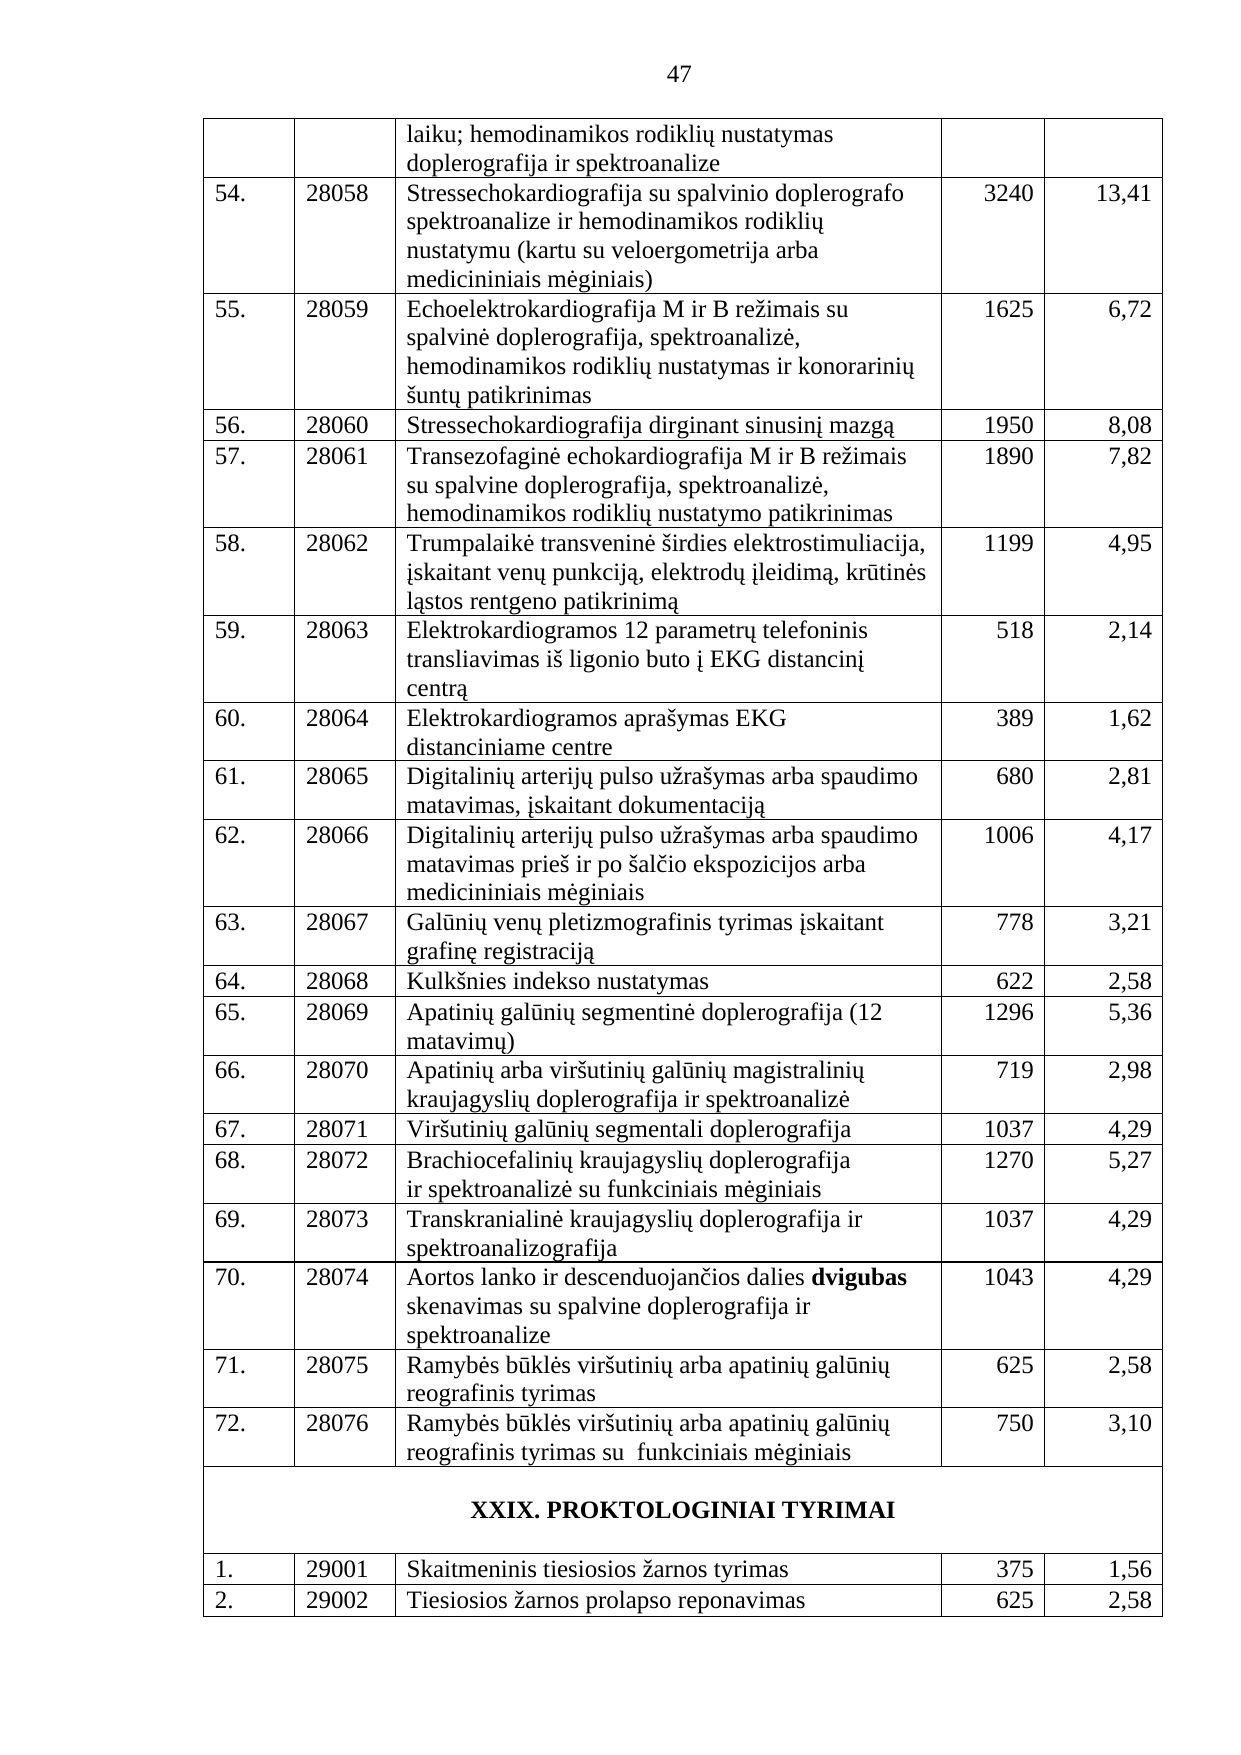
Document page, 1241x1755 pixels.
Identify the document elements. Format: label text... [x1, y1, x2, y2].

table_cell 4,17 [1045, 820, 1162, 906]
table_cell [1045, 119, 1162, 177]
table_cell Echoelektrokardiografija M ir B režimais su spalvinė doplerografija, spektroanalizė, hemodinamikos rodiklių nustatymas ir konorarinių šuntų patikrinimas [396, 294, 941, 409]
table_cell 778 [942, 907, 1044, 965]
table_cell 28075 [295, 1350, 395, 1407]
table_cell 7,82 [1045, 441, 1162, 527]
table_cell [1163, 293, 1240, 409]
table_cell Galūnių venų pletizmografinis tyrimas įskaitant grafinę registraciją [396, 907, 941, 965]
table_cell Stressechokardiografija dirginant sinusinį mazgą [396, 410, 941, 440]
table_cell 6,72 [1045, 294, 1162, 409]
table_cell [1163, 1113, 1240, 1144]
table_cell Aortos lanko ir descenduojančios dalies dvigubas skenavimas su spalvine doplerografija ir spektroanalize [396, 1263, 941, 1349]
table_cell 3,21 [1045, 907, 1162, 965]
table_cell 622 [942, 966, 1044, 996]
table_cell 66. [204, 1056, 294, 1113]
table_cell 28059 [295, 294, 395, 409]
table_cell [942, 119, 1044, 177]
table_cell 28058 [295, 178, 395, 293]
table_cell 1199 [942, 528, 1044, 614]
table_cell 28073 [295, 1204, 395, 1261]
table_cell 29001 [295, 1554, 395, 1584]
table_cell [1163, 440, 1240, 527]
table_cell Apatinių arba viršutinių galūnių magistralinių kraujagyslių doplerografija ir spektroanalizė [396, 1056, 941, 1113]
table_cell 1296 [942, 997, 1044, 1054]
table_cell 28070 [295, 1056, 395, 1113]
table_cell 1037 [942, 1114, 1044, 1144]
table_cell 56. [204, 410, 294, 440]
table_cell 60. [204, 703, 294, 760]
table_cell 5,36 [1045, 997, 1162, 1054]
table_cell [1163, 527, 1240, 614]
table_cell [1163, 615, 1240, 702]
table_cell 4,29 [1045, 1263, 1162, 1349]
table_cell 3240 [942, 178, 1044, 293]
table_cell 70. [204, 1263, 294, 1349]
table_cell 625 [942, 1350, 1044, 1407]
table_cell 65. [204, 997, 294, 1054]
table_cell 62. [204, 820, 294, 906]
table_cell 4,29 [1045, 1114, 1162, 1144]
table_cell [1163, 760, 1240, 819]
table_cell 63. [204, 907, 294, 965]
table_cell 28065 [295, 761, 395, 819]
table_cell [1163, 702, 1240, 760]
table_cell 28063 [295, 616, 395, 702]
table_cell 680 [942, 761, 1044, 819]
table_cell Transezofaginė echokardiografija M ir B režimais su spalvine doplerografija, spektroanalizė, hemodinamikos rodiklių nustatymo patikrinimas [396, 441, 941, 527]
table_cell 28067 [295, 907, 395, 965]
table_cell 1950 [942, 410, 1044, 440]
table_cell 64. [204, 966, 294, 996]
table_cell [1163, 1407, 1240, 1466]
table_cell 1270 [942, 1145, 1044, 1203]
table_cell 28068 [295, 966, 395, 996]
table_cell 28076 [295, 1408, 395, 1466]
table_cell 13,41 [1045, 178, 1162, 293]
table_cell 1,56 [1045, 1554, 1162, 1584]
table_cell 28064 [295, 703, 395, 760]
table_cell 1. [204, 1554, 294, 1584]
table_cell 2,98 [1045, 1056, 1162, 1113]
table_cell 750 [942, 1408, 1044, 1466]
table_cell 1,62 [1045, 703, 1162, 760]
table_cell Ramybės būklės viršutinių arba apatinių galūnių reografinis tyrimas su funkciniais mėginiais [396, 1408, 941, 1466]
table_cell Digitalinių arterijų pulso užrašymas arba spaudimo matavimas prieš ir po šalčio ekspozicijos arba medicininiais mėginiais [396, 820, 941, 906]
table_cell 59. [204, 616, 294, 702]
table_cell 54. [204, 178, 294, 293]
table_cell Elektrokardiogramos aprašymas EKG distanciniame centre [396, 703, 941, 760]
table_cell 1890 [942, 441, 1044, 527]
table_cell 719 [942, 1056, 1044, 1113]
table_cell 4,95 [1045, 528, 1162, 614]
table_cell 3,10 [1045, 1408, 1162, 1466]
table_cell 2,58 [1045, 1585, 1162, 1616]
table_cell [1163, 996, 1240, 1054]
table_cell 2. [204, 1585, 294, 1616]
table_cell [1163, 177, 1240, 293]
table_cell 1043 [942, 1263, 1044, 1349]
table_cell Apatinių galūnių segmentinė doplerografija (12 matavimų) [396, 997, 941, 1054]
table_cell 375 [942, 1554, 1044, 1584]
table_cell 28069 [295, 997, 395, 1054]
table_cell [1163, 965, 1240, 996]
table_cell 2,58 [1045, 1350, 1162, 1407]
table_cell Elektrokardiogramos 12 parametrų telefoninis transliavimas iš ligonio buto į EKG distancinį centrą [396, 616, 941, 702]
table_cell Trumpalaikė transveninė širdies elektrostimuliacija, įskaitant venų punkciją, elektrodų įleidimą, krūtinės ląstos rentgeno patikrinimą [396, 528, 941, 614]
table_cell Ramybės būklės viršutinių arba apatinių galūnių reografinis tyrimas [396, 1350, 941, 1407]
table_cell 55. [204, 294, 294, 409]
table_cell 68. [204, 1145, 294, 1203]
table_cell 389 [942, 703, 1044, 760]
table_cell 29002 [295, 1585, 395, 1616]
table_cell [1163, 819, 1240, 906]
table_cell 28062 [295, 528, 395, 614]
table_cell XXIX. PROKTOLOGINIAI TYRIMAI [204, 1467, 1162, 1553]
table_cell 28072 [295, 1145, 395, 1203]
table_cell Digitalinių arterijų pulso užrašymas arba spaudimo matavimas, įskaitant dokumentaciją [396, 761, 941, 819]
table_cell [204, 119, 294, 177]
table_cell [1163, 1203, 1240, 1261]
table_cell [1163, 1553, 1240, 1584]
table_cell 28071 [295, 1114, 395, 1144]
table_cell 1037 [942, 1204, 1044, 1261]
table_cell Brachiocefalinių kraujagyslių doplerografija ir spektroanalizė su funkciniais mėginiais [396, 1145, 941, 1203]
table_cell [295, 119, 395, 177]
table_cell Stressechokardiografija su spalvinio doplerografo spektroanalize ir hemodinamikos rodiklių nustatymu (kartu su veloergometrija arba medicininiais mėginiais) [396, 178, 941, 293]
table_cell [1163, 906, 1240, 965]
table_cell 67. [204, 1114, 294, 1144]
table_cell [1163, 118, 1240, 177]
table_cell 57. [204, 441, 294, 527]
table_cell 72. [204, 1408, 294, 1466]
table_cell 28061 [295, 441, 395, 527]
table_cell Kulkšnies indekso nustatymas [396, 966, 941, 996]
table_cell [1163, 409, 1240, 440]
table_cell 69. [204, 1204, 294, 1261]
table_cell 61. [204, 761, 294, 819]
table_cell 2,58 [1045, 966, 1162, 996]
table_cell 5,27 [1045, 1145, 1162, 1203]
table_cell 2,14 [1045, 616, 1162, 702]
table_cell 625 [942, 1585, 1044, 1616]
table_cell [1163, 1349, 1240, 1407]
table_cell 28066 [295, 820, 395, 906]
table_cell 4,29 [1045, 1204, 1162, 1261]
table_cell [1163, 1144, 1240, 1203]
table_cell Transkranialinė kraujagyslių doplerografija ir spektroanalizografija [396, 1204, 941, 1261]
table_cell [1163, 1055, 1240, 1113]
table_cell 8,08 [1045, 410, 1162, 440]
table_cell [1163, 1466, 1240, 1553]
table_cell [1163, 1584, 1240, 1616]
table_cell laiku; hemodinamikos rodiklių nustatymas doplerografija ir spektroanalize [396, 119, 941, 177]
table_cell 1006 [942, 820, 1044, 906]
table_cell 1625 [942, 294, 1044, 409]
table_cell 71. [204, 1350, 294, 1407]
table_cell Viršutinių galūnių segmentali doplerografija [396, 1114, 941, 1144]
table_cell 58. [204, 528, 294, 614]
table_cell Skaitmeninis tiesiosios žarnos tyrimas [396, 1554, 941, 1584]
table_cell 518 [942, 616, 1044, 702]
table_cell 28074 [295, 1263, 395, 1349]
table_cell Tiesiosios žarnos prolapso reponavimas [396, 1585, 941, 1616]
table_cell 28060 [295, 410, 395, 440]
table_cell 2,81 [1045, 761, 1162, 819]
table_cell [1163, 1261, 1240, 1349]
